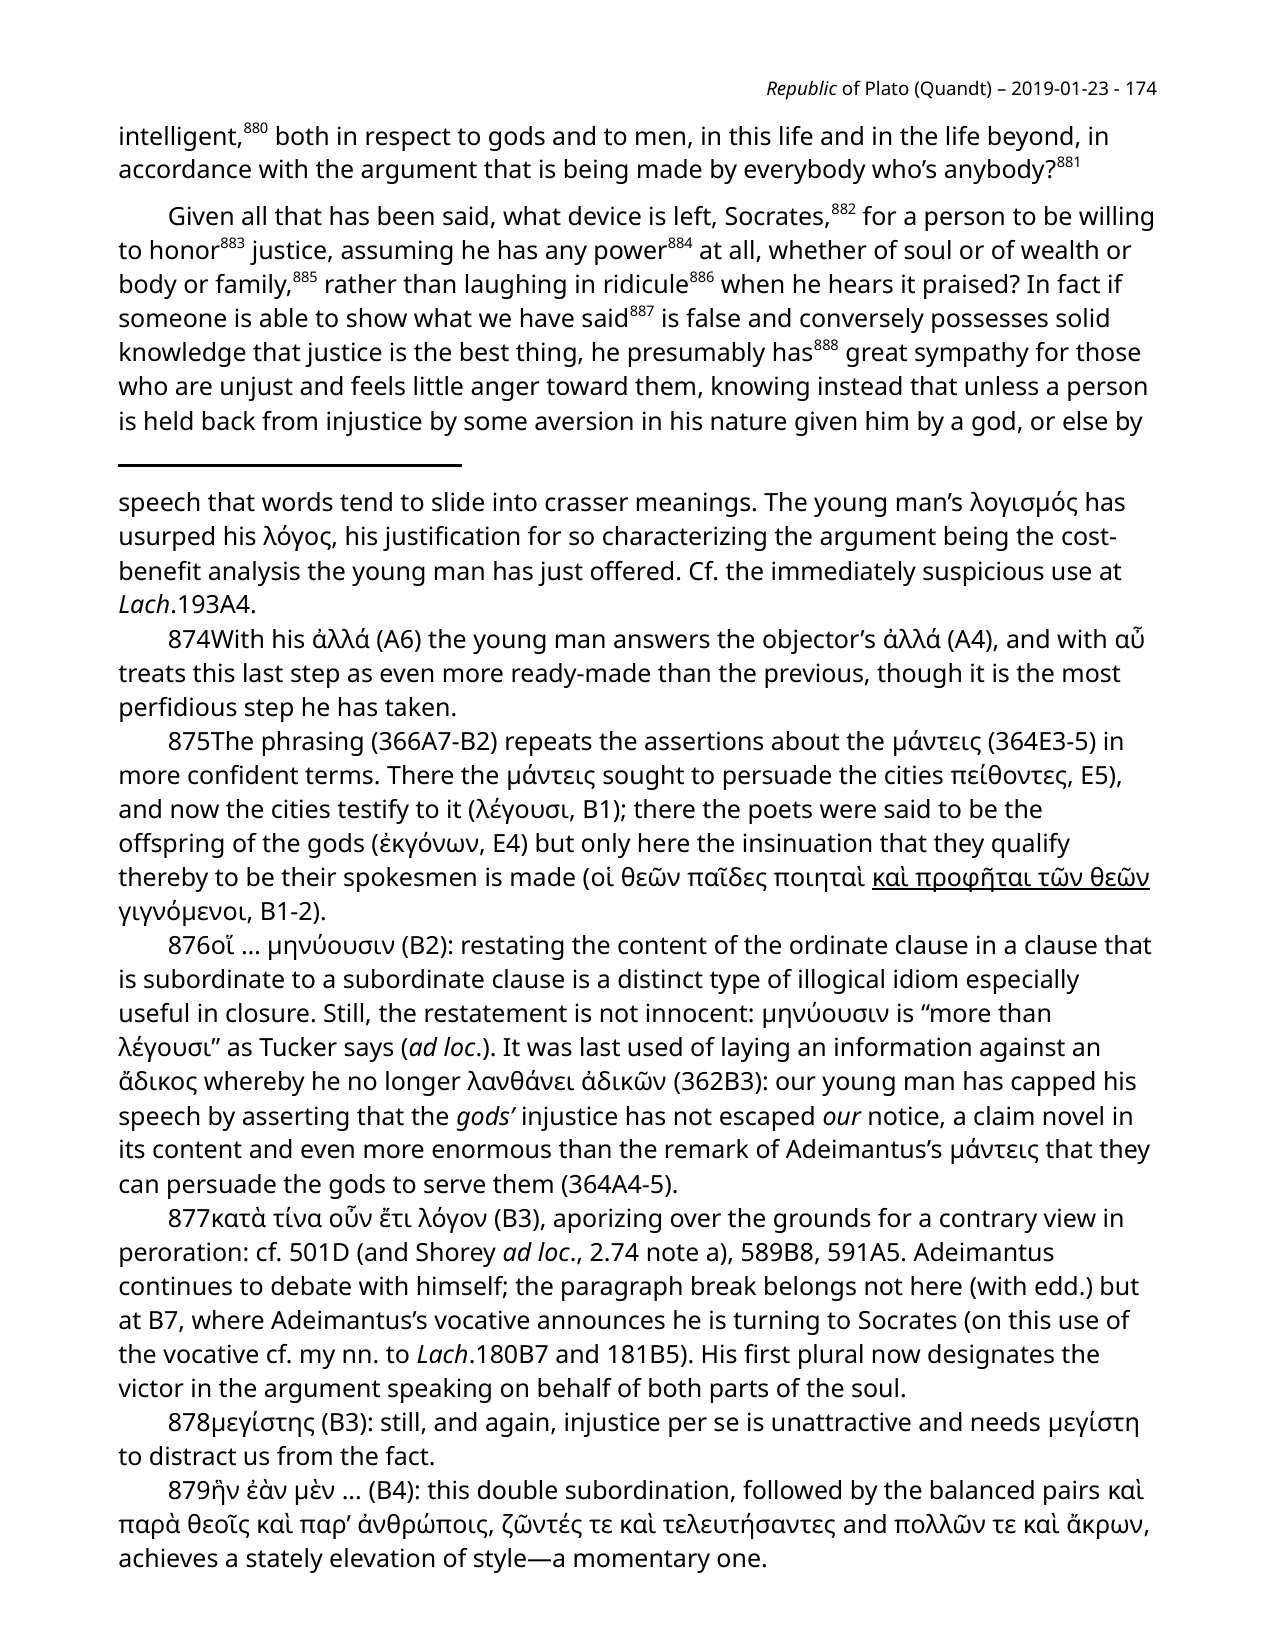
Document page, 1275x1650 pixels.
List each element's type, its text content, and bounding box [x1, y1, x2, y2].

text Given all that has been said, what device is left, Socrates, for a person to be willing to honor justice, assuming he has any power at all, whether of soul or of wealth or body or family, rather than laughing in ridicule when he hears it praised? In fact if someone is able to show what we have said is false and conversely possesses solid knowledge that justice is the best thing, he presumably has great sympathy for those who are unjust and feels little anger toward them, knowing instead that unless a person is held back from injustice by some aversion in his nature given him by a god, or else by having learned what he knows, that otherwise nobody acts justly because he wants to but rather that he condemns injustice out of cowardice or old age or some other weakness that makes him unable to do the deed himself. The proof is simple: as soon as one of these types acquires some ability he abuses it to whatever extent he can. And all that I have said stems from the basic claim that incited my brother here and me to put this argument before you, Socrates, namely: ‘My wonderful man, all of you as many as claim to be advocates of the just life, going back to the heroes of lore and reaching down to the men of our time, not a one has ever yet condemned injustice nor praised justice other than to praise and blame the reputation and honor and the wealth they may or may not confer. As for what each of them is in itself and in contrast with the other is able, given its own nature to do, by virtue of being present in the soul of the person who possesses it regardless whether gods or men notice, nobody yet in verse or in plain speech has adequately mounted an account proving that the one is the greatest of the evils by which a soul that has them can be afflicted, whereas justice is the greatest good. After all if this case were being made all (367) along from the start by all of you and you were persuading us of it from youth on, we would not be guarding against each other doing injustice, but each of us would already be the best guard against himself accepting the greatest of evils into his very home by living unjustly.’ [118, 199, 1157, 437]
text The phrasing (366A7-B2) repeats the assertions about the μάντεις (364E3-5) in more confident terms. There the μάντεις sought to persuade the cities πείθοντες, E5), and now the cities testify to it (λέγουσι, B1); there the poets were said to be the offspring of the gods (ἐκγόνων, E4) but only here the insinuation that they qualify thereby to be their spokesmen is made (οἱ θεῶν παῖδες ποιηταὶ καὶ προφῆται τῶν θεῶν γιγνόμενοι, B1-2). [118, 723, 1157, 928]
text μεγίστης (B3): still, and again, injustice per se is unattractive and needs μεγίστη to distract us from the fact. [118, 1405, 1157, 1473]
text οἵ … μηνύουσιν (B2): restating the content of the ordinate clause in a clause that is subordinate to a subordinate clause is a distinct type of illogical idiom especially useful in closure. Still, the restatement is not innocent: μηνύουσιν is “more than λέγουσι” as Tucker says (ad loc.). It was last used of laying an information against an ἄδικος whereby he no longer λανθάνει ἀδικῶν (362B3): our young man has capped his speech by asserting that the gods’ injustice has not escaped our notice, a claim novel in its content and even more enormous than the remark of Adeimantus’s μάντεις that they can persuade the gods to serve them (364A4-5). [118, 928, 1157, 1200]
text With his ἀλλά (A6) the young man answers the objector’s ἀλλά (A4), and with αὖ treats this last step as even more ready-made than the previous, though it is the most perfidious step he has taken. [118, 621, 1157, 723]
text λογιζόμενος (A6) might be taken to resume συλλογίζεσθαι (365A8) in peroration (dropping the prefix being characteristic in repetition), but it is the characteristic of this speech that words tend to slide into crasser meanings. The young man’s λογισμός has usurped his λόγος, his justification for so characterizing the argument being the cost-benefit analysis the young man has just offered. Cf. the immediately suspicious use at Lach.193A4. [118, 485, 1157, 621]
text κατὰ τίνα οὖν ἔτι λόγον (B3), aporizing over the grounds for a contrary view in peroration: cf. 501D (and Shorey ad loc., 2.74 note a), 589B8, 591A5. Adeimantus continues to debate with himself; the paragraph break belongs not here (with edd.) but at B7, where Adeimantus’s vocative announces he is turning to Socrates (on this use of the vocative cf. my nn. to Lach.180B7 and 181B5). His first plural now designates the victor in the argument speaking on behalf of both parts of the soul. [118, 1200, 1157, 1405]
text ἣν ἐὰν μὲν ... (B4): this double subordination, followed by the balanced pairs καὶ παρὰ θεοῖς καὶ παρ’ ἀνθρώποις, ζῶντές τε καὶ τελευτήσαντες and πολλῶν τε καὶ ἄκρων, achieves a stately elevation of style—a momentary one. [118, 1473, 1157, 1575]
